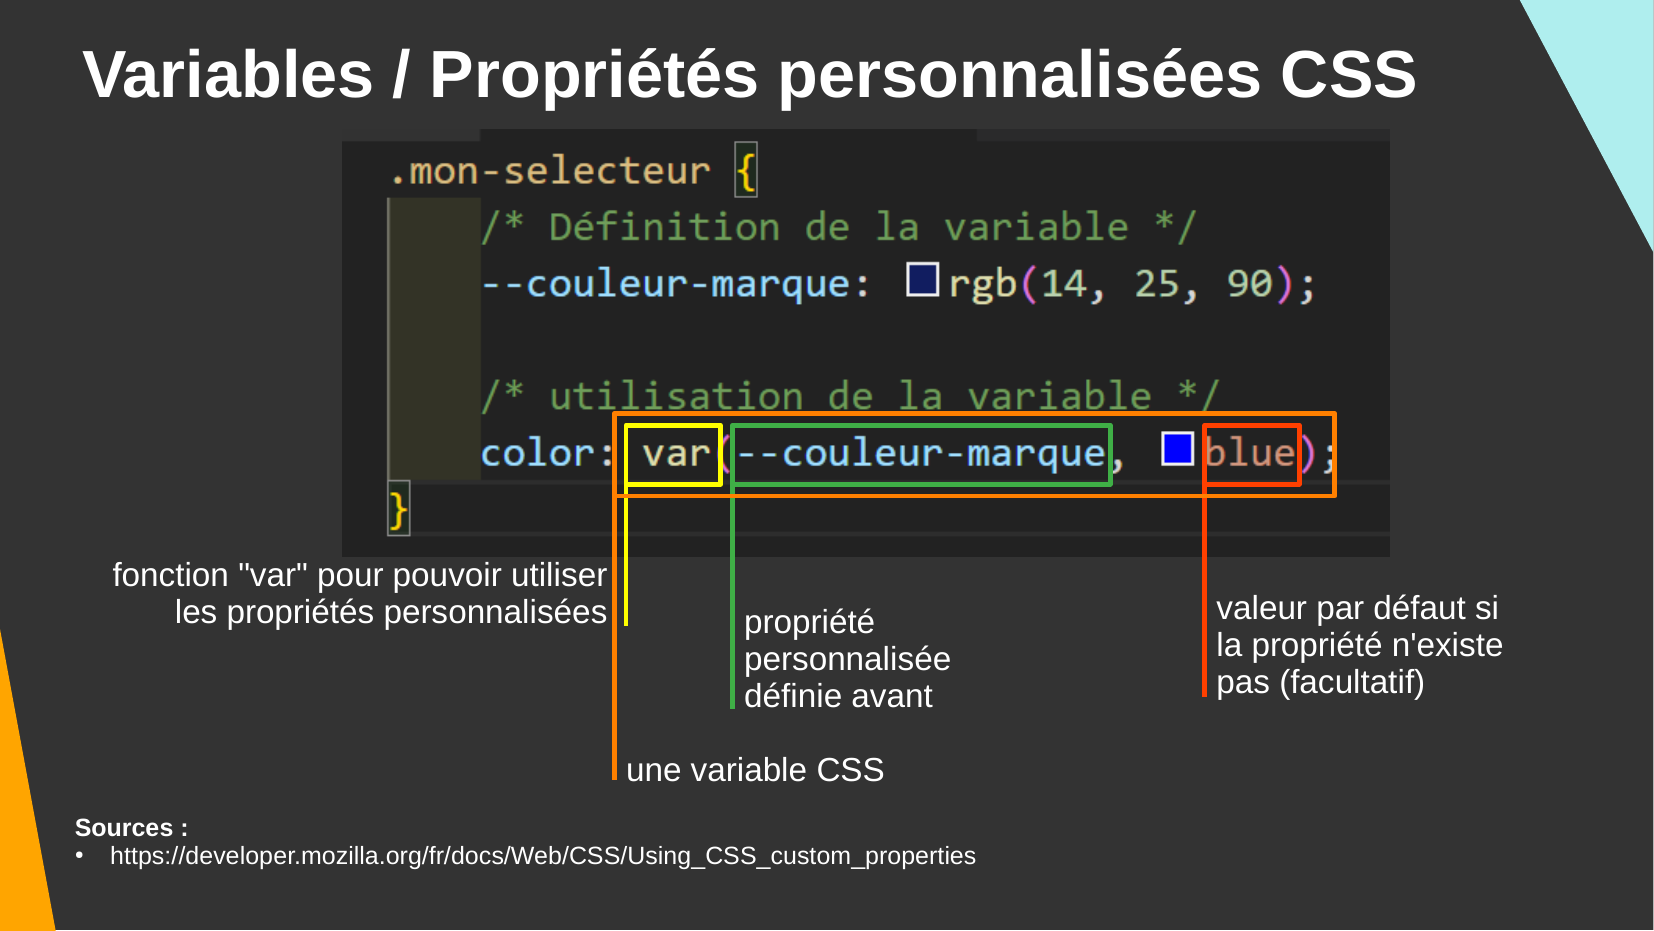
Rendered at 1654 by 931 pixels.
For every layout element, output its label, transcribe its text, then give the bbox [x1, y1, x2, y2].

text_box Sources : https://developer.mozilla.org/fr/docs/Web/CSS/Using_CSS_custom_properties [60, 806, 1546, 931]
picture [735, 428, 1108, 482]
text_box [1519, 0, 1654, 254]
title propriété personnalisée définie avant [744, 603, 981, 715]
title Variables / Propriétés personnalisées CSS [82, 37, 1571, 114]
picture [628, 498, 730, 557]
picture [1207, 428, 1297, 482]
picture [617, 498, 624, 557]
title fonction "var" pour pouvoir utiliser les propriétés personnalisées [112, 556, 609, 640]
picture [342, 129, 1390, 557]
picture [628, 428, 718, 482]
title valeur par défaut si la propriété n'existe pas (facultatif) [1216, 589, 1524, 738]
picture [735, 498, 1202, 557]
picture [617, 416, 1332, 494]
title une variable CSS [625, 751, 981, 789]
text_box [0, 629, 56, 931]
